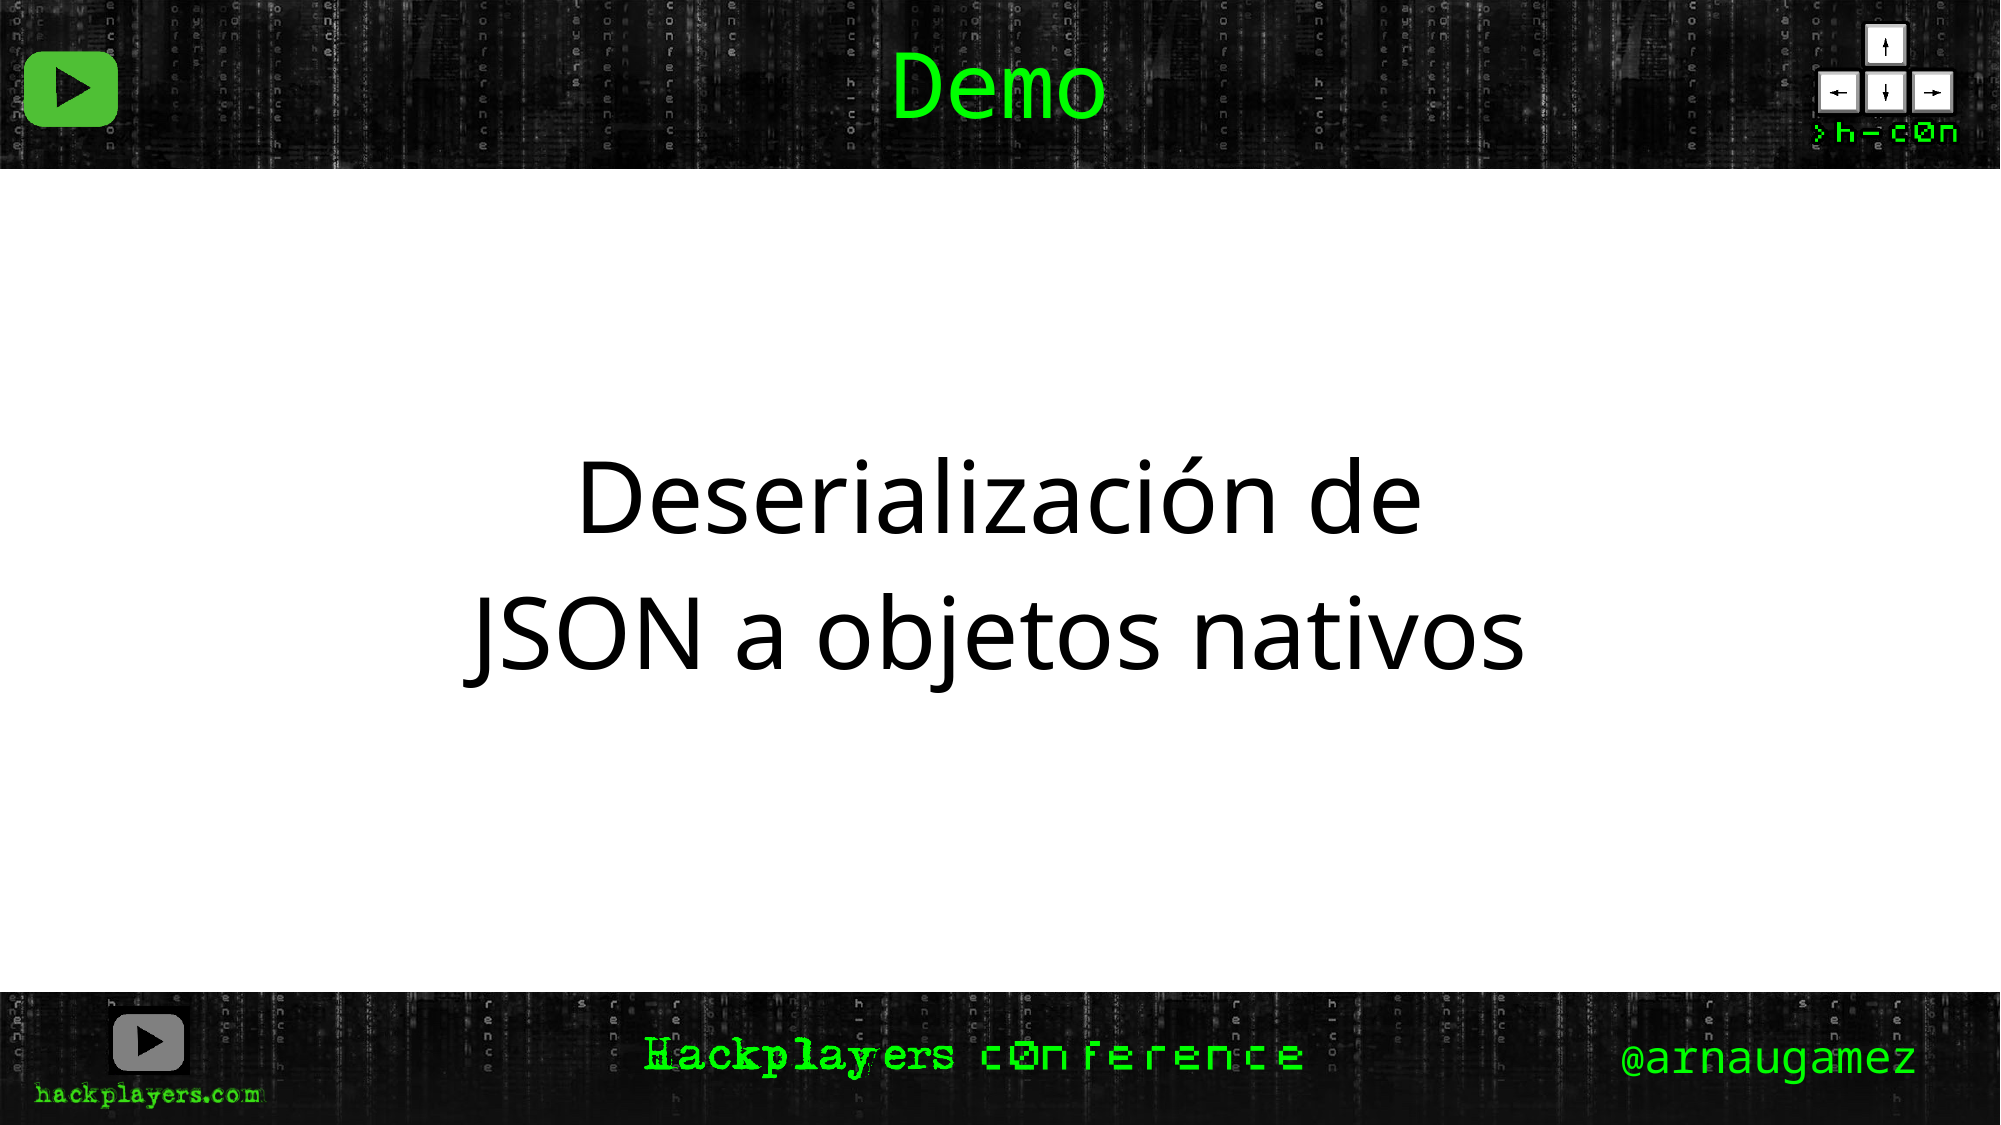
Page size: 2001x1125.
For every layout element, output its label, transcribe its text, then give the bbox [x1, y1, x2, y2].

picture [0, 992, 2000, 1125]
picture [0, 0, 2000, 169]
title Deserialización de JSON a objetos nativos [466, 442, 1534, 683]
title Demo [256, 0, 1745, 166]
